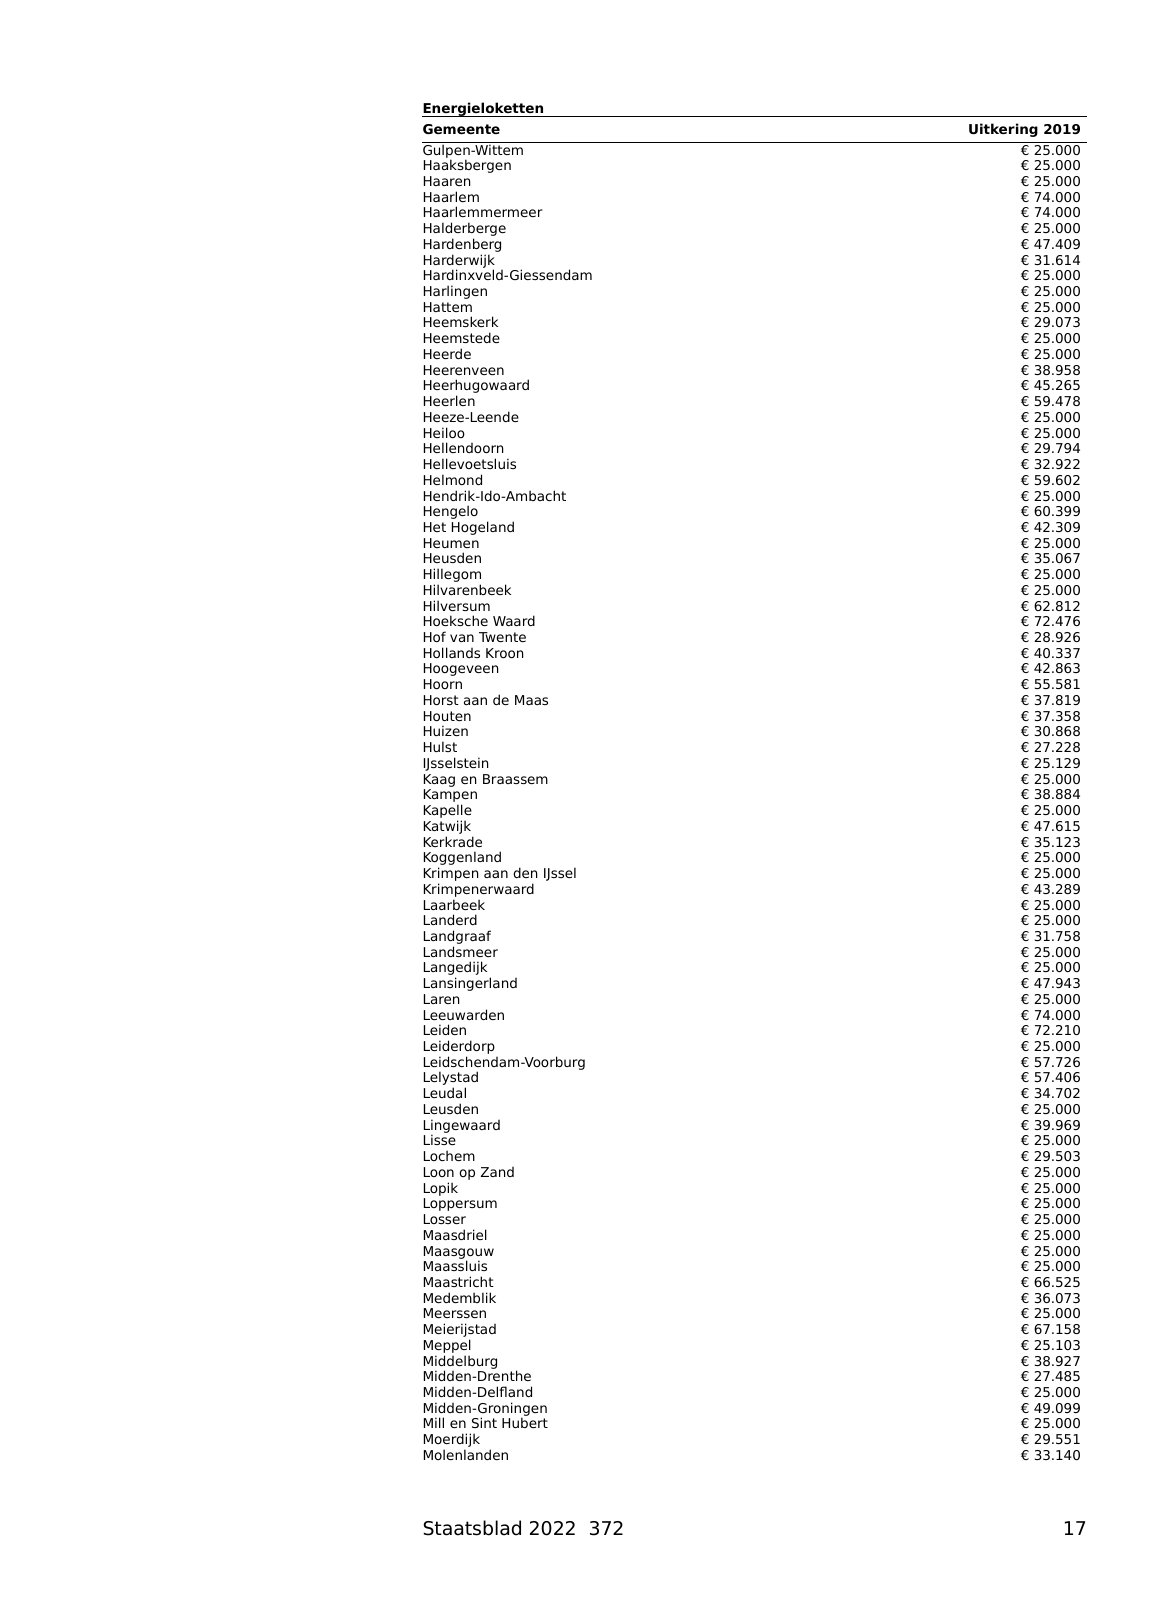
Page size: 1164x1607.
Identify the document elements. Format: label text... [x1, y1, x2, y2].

table_cell Meppel [422, 1338, 831, 1353]
table_cell Gulpen-Wittem [422, 143, 831, 158]
table_cell € 25.000 [831, 1385, 1087, 1401]
table_cell Heusden [422, 551, 831, 567]
table_cell Midden-Delfland [422, 1385, 831, 1401]
table_cell Heerde [422, 347, 831, 362]
table_cell € 25.000 [831, 410, 1087, 425]
table_cell Landgraaf [422, 929, 831, 944]
table_cell Heerlen [422, 394, 831, 410]
table_cell € 40.337 [831, 646, 1087, 661]
table_cell € 38.927 [831, 1354, 1087, 1369]
table_cell € 33.140 [831, 1448, 1087, 1463]
table_cell € 25.000 [831, 425, 1087, 441]
table_cell € 72.210 [831, 1023, 1087, 1039]
table_cell Landsmeer [422, 945, 831, 960]
table_cell Lochem [422, 1149, 831, 1165]
table_cell Horst aan de Maas [422, 693, 831, 708]
table_cell Hardenberg [422, 237, 831, 252]
table_cell Heemskerk [422, 315, 831, 331]
table_cell € 42.309 [831, 520, 1087, 536]
table_cell € 59.478 [831, 394, 1087, 410]
table_cell € 72.476 [831, 614, 1087, 630]
table_cell € 25.000 [831, 1133, 1087, 1149]
table_cell Hof van Twente [422, 630, 831, 646]
table_cell € 25.000 [831, 158, 1087, 174]
table_cell € 47.615 [831, 819, 1087, 834]
table_cell € 67.158 [831, 1322, 1087, 1338]
table_cell € 57.726 [831, 1055, 1087, 1070]
table_cell Loppersum [422, 1196, 831, 1212]
table_cell € 39.969 [831, 1118, 1087, 1133]
table_cell Midden-Groningen [422, 1401, 831, 1416]
table_cell € 38.958 [831, 363, 1087, 378]
table_cell Hattem [422, 300, 831, 315]
table_cell € 28.926 [831, 630, 1087, 646]
table_cell Kaag en Braassem [422, 771, 831, 787]
table_cell € 25.000 [831, 347, 1087, 362]
table_cell Halderberge [422, 221, 831, 237]
table_cell Leiden [422, 1023, 831, 1039]
table_cell Harderwijk [422, 253, 831, 268]
table_cell Hardinxveld-Giessendam [422, 268, 831, 284]
table_cell Haaksbergen [422, 158, 831, 174]
table_cell Helmond [422, 473, 831, 488]
table_cell Koggenland [422, 850, 831, 866]
table_cell Laren [422, 992, 831, 1007]
table_cell Haarlemmermeer [422, 205, 831, 221]
table_cell € 25.000 [831, 1180, 1087, 1196]
table_cell Losser [422, 1212, 831, 1228]
table_cell € 34.702 [831, 1086, 1087, 1102]
table_cell € 36.073 [831, 1291, 1087, 1306]
table_cell Houten [422, 709, 831, 724]
table_cell Leeuwarden [422, 1008, 831, 1023]
table_cell Molenlanden [422, 1448, 831, 1463]
table_header Energieloketten [422, 100, 1087, 116]
table_cell € 29.503 [831, 1149, 1087, 1165]
table_cell € 31.758 [831, 929, 1087, 944]
table_cell Landerd [422, 913, 831, 929]
table_cell Maassluis [422, 1259, 831, 1275]
table_cell Laarbeek [422, 897, 831, 913]
table_cell Hilvarenbeek [422, 583, 831, 598]
table_cell € 25.000 [831, 913, 1087, 929]
table_cell Meerssen [422, 1306, 831, 1322]
table_cell Het Hogeland [422, 520, 831, 536]
table_cell € 30.868 [831, 724, 1087, 740]
table_cell Hulst [422, 740, 831, 756]
table_cell € 47.943 [831, 976, 1087, 992]
table_cell Medemblik [422, 1291, 831, 1306]
table_cell € 37.358 [831, 709, 1087, 724]
table_cell Leiderdorp [422, 1039, 831, 1054]
table_cell Hillegom [422, 567, 831, 583]
table_cell € 45.265 [831, 378, 1087, 394]
table_cell € 47.409 [831, 237, 1087, 252]
table_cell € 25.000 [831, 567, 1087, 583]
table_cell € 29.794 [831, 441, 1087, 457]
table_cell Heemstede [422, 331, 831, 347]
table_cell € 25.000 [831, 945, 1087, 960]
table_cell € 55.581 [831, 677, 1087, 693]
table_cell Leudal [422, 1086, 831, 1102]
table_cell € 25.000 [831, 1259, 1087, 1275]
table_cell Heerenveen [422, 363, 831, 378]
table_cell € 25.000 [831, 1039, 1087, 1054]
table_cell € 25.000 [831, 300, 1087, 315]
table_cell € 25.000 [831, 897, 1087, 913]
table_cell € 59.602 [831, 473, 1087, 488]
table_cell Lingewaard [422, 1118, 831, 1133]
table_cell € 35.067 [831, 551, 1087, 567]
table_cell € 25.000 [831, 583, 1087, 598]
table_cell € 43.289 [831, 882, 1087, 897]
table_cell Haaren [422, 174, 831, 189]
table_cell € 25.000 [831, 803, 1087, 819]
table_cell Krimpen aan den IJssel [422, 866, 831, 882]
table_cell € 29.551 [831, 1432, 1087, 1448]
table_cell Leusden [422, 1102, 831, 1117]
table_cell € 57.406 [831, 1070, 1087, 1086]
table_cell € 27.485 [831, 1369, 1087, 1385]
table_cell Lelystad [422, 1070, 831, 1086]
table_cell Hellevoetsluis [422, 457, 831, 473]
table_cell € 60.399 [831, 504, 1087, 520]
table_cell € 25.000 [831, 1102, 1087, 1117]
table_cell € 25.000 [831, 174, 1087, 189]
table_cell € 29.073 [831, 315, 1087, 331]
table_cell Hilversum [422, 599, 831, 614]
table_cell € 74.000 [831, 190, 1087, 205]
table_cell Kampen [422, 787, 831, 803]
table_cell Kapelle [422, 803, 831, 819]
table_cell € 66.525 [831, 1275, 1087, 1291]
table_cell Hendrik-Ido-Ambacht [422, 488, 831, 504]
table_cell € 31.614 [831, 253, 1087, 268]
table_cell Kerkrade [422, 834, 831, 850]
table_cell € 25.000 [831, 771, 1087, 787]
table_cell Mill en Sint Hubert [422, 1416, 831, 1432]
table_cell Uitkering 2019 [831, 117, 1087, 142]
table_cell Lansingerland [422, 976, 831, 992]
table_cell Katwijk [422, 819, 831, 834]
table_cell Heeze-Leende [422, 410, 831, 425]
table_cell Heumen [422, 536, 831, 551]
table_cell Hengelo [422, 504, 831, 520]
table_cell € 42.863 [831, 661, 1087, 677]
table_cell Hoorn [422, 677, 831, 693]
table_cell € 37.819 [831, 693, 1087, 708]
table_cell € 25.000 [831, 488, 1087, 504]
table_cell € 62.812 [831, 599, 1087, 614]
table_cell Heiloo [422, 425, 831, 441]
table_cell € 25.000 [831, 1243, 1087, 1259]
table_cell Harlingen [422, 284, 831, 299]
table_cell € 35.123 [831, 834, 1087, 850]
table_cell € 25.000 [831, 1306, 1087, 1322]
table_cell € 49.099 [831, 1401, 1087, 1416]
table_cell Hellendoorn [422, 441, 831, 457]
table_cell Middelburg [422, 1354, 831, 1369]
table_cell Langedijk [422, 960, 831, 976]
table_cell Gemeente [422, 117, 831, 142]
table_cell € 74.000 [831, 1008, 1087, 1023]
table_cell € 25.000 [831, 284, 1087, 299]
table_cell Moerdijk [422, 1432, 831, 1448]
table_cell € 25.000 [831, 268, 1087, 284]
table_cell IJsselstein [422, 756, 831, 771]
table_cell Hoogeveen [422, 661, 831, 677]
table_cell Heerhugowaard [422, 378, 831, 394]
table_cell Maasgouw [422, 1243, 831, 1259]
table_cell Hollands Kroon [422, 646, 831, 661]
table_cell Hoeksche Waard [422, 614, 831, 630]
table_cell € 25.000 [831, 992, 1087, 1007]
table_cell Meierijstad [422, 1322, 831, 1338]
table_cell € 25.000 [831, 850, 1087, 866]
table_cell € 38.884 [831, 787, 1087, 803]
table_cell Haarlem [422, 190, 831, 205]
table_cell Leidschendam-Voorburg [422, 1055, 831, 1070]
table_cell € 25.000 [831, 221, 1087, 237]
table_cell Maastricht [422, 1275, 831, 1291]
table_cell € 25.000 [831, 143, 1087, 158]
table_cell € 25.000 [831, 866, 1087, 882]
table_cell € 25.000 [831, 1228, 1087, 1243]
table_cell € 25.000 [831, 331, 1087, 347]
table_cell € 25.000 [831, 536, 1087, 551]
table_cell € 74.000 [831, 205, 1087, 221]
table_cell Loon op Zand [422, 1165, 831, 1180]
table_cell € 25.000 [831, 1165, 1087, 1180]
table_cell Krimpenerwaard [422, 882, 831, 897]
table_cell € 32.922 [831, 457, 1087, 473]
table_cell € 27.228 [831, 740, 1087, 756]
table_cell € 25.000 [831, 960, 1087, 976]
table_cell € 25.000 [831, 1416, 1087, 1432]
table_cell € 25.000 [831, 1212, 1087, 1228]
table_cell Midden-Drenthe [422, 1369, 831, 1385]
table_cell € 25.000 [831, 1196, 1087, 1212]
table_cell € 25.103 [831, 1338, 1087, 1353]
table_cell Lopik [422, 1180, 831, 1196]
table_cell Lisse [422, 1133, 831, 1149]
table_cell Maasdriel [422, 1228, 831, 1243]
table_cell € 25.129 [831, 756, 1087, 771]
table_cell Huizen [422, 724, 831, 740]
